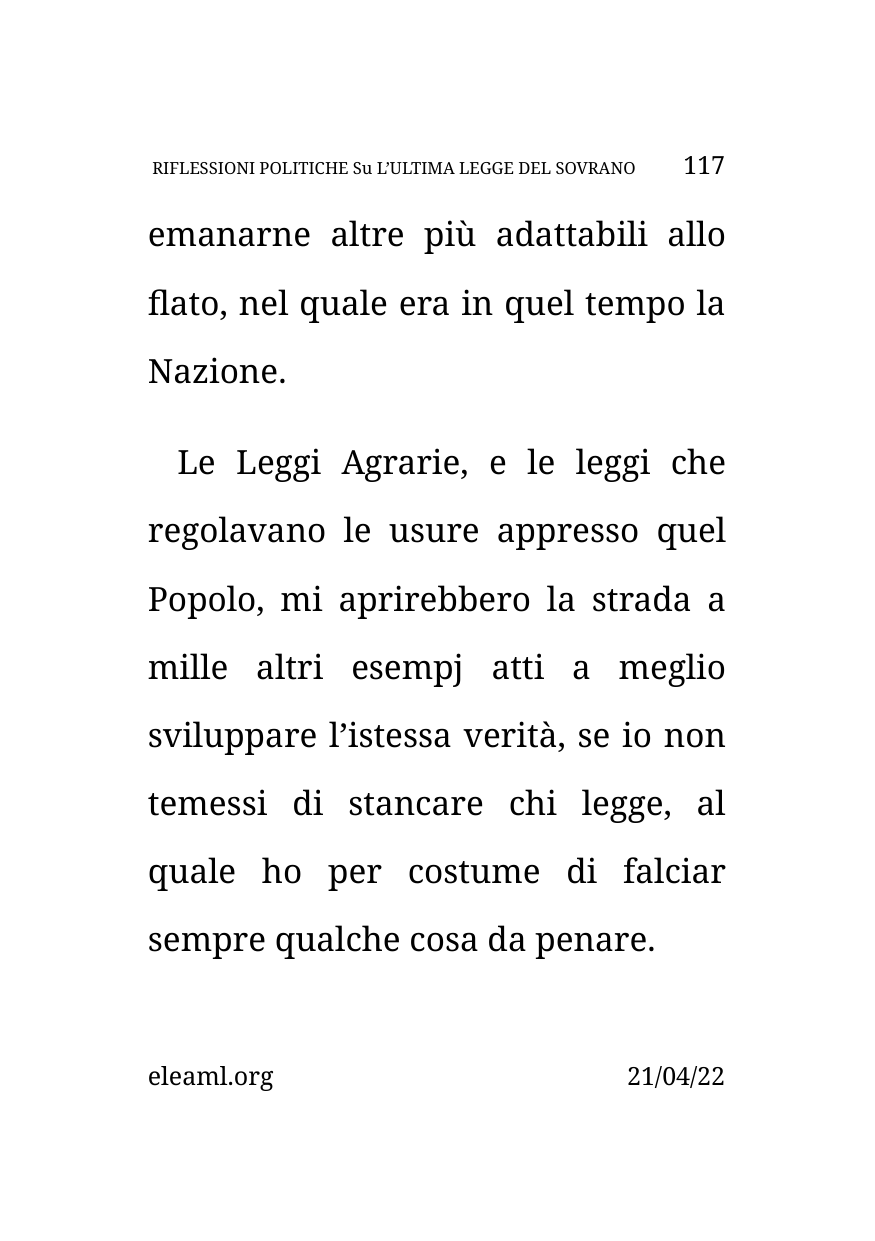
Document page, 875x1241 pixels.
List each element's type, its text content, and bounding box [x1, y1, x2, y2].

text emanarne altre più adattabili allo flato, nel quale era in quel tempo la Nazione. [148, 211, 726, 393]
text Le Leggi Agrarie, e le leggi che regolavano le usure appresso quel Popolo, mi aprirebbero la strada a mille altri esempj atti a meglio sviluppare l’istessa verità, se io non temessi di stancare chi legge, al quale ho per costume di falciar sempre qualche cosa da penare. [148, 439, 726, 961]
